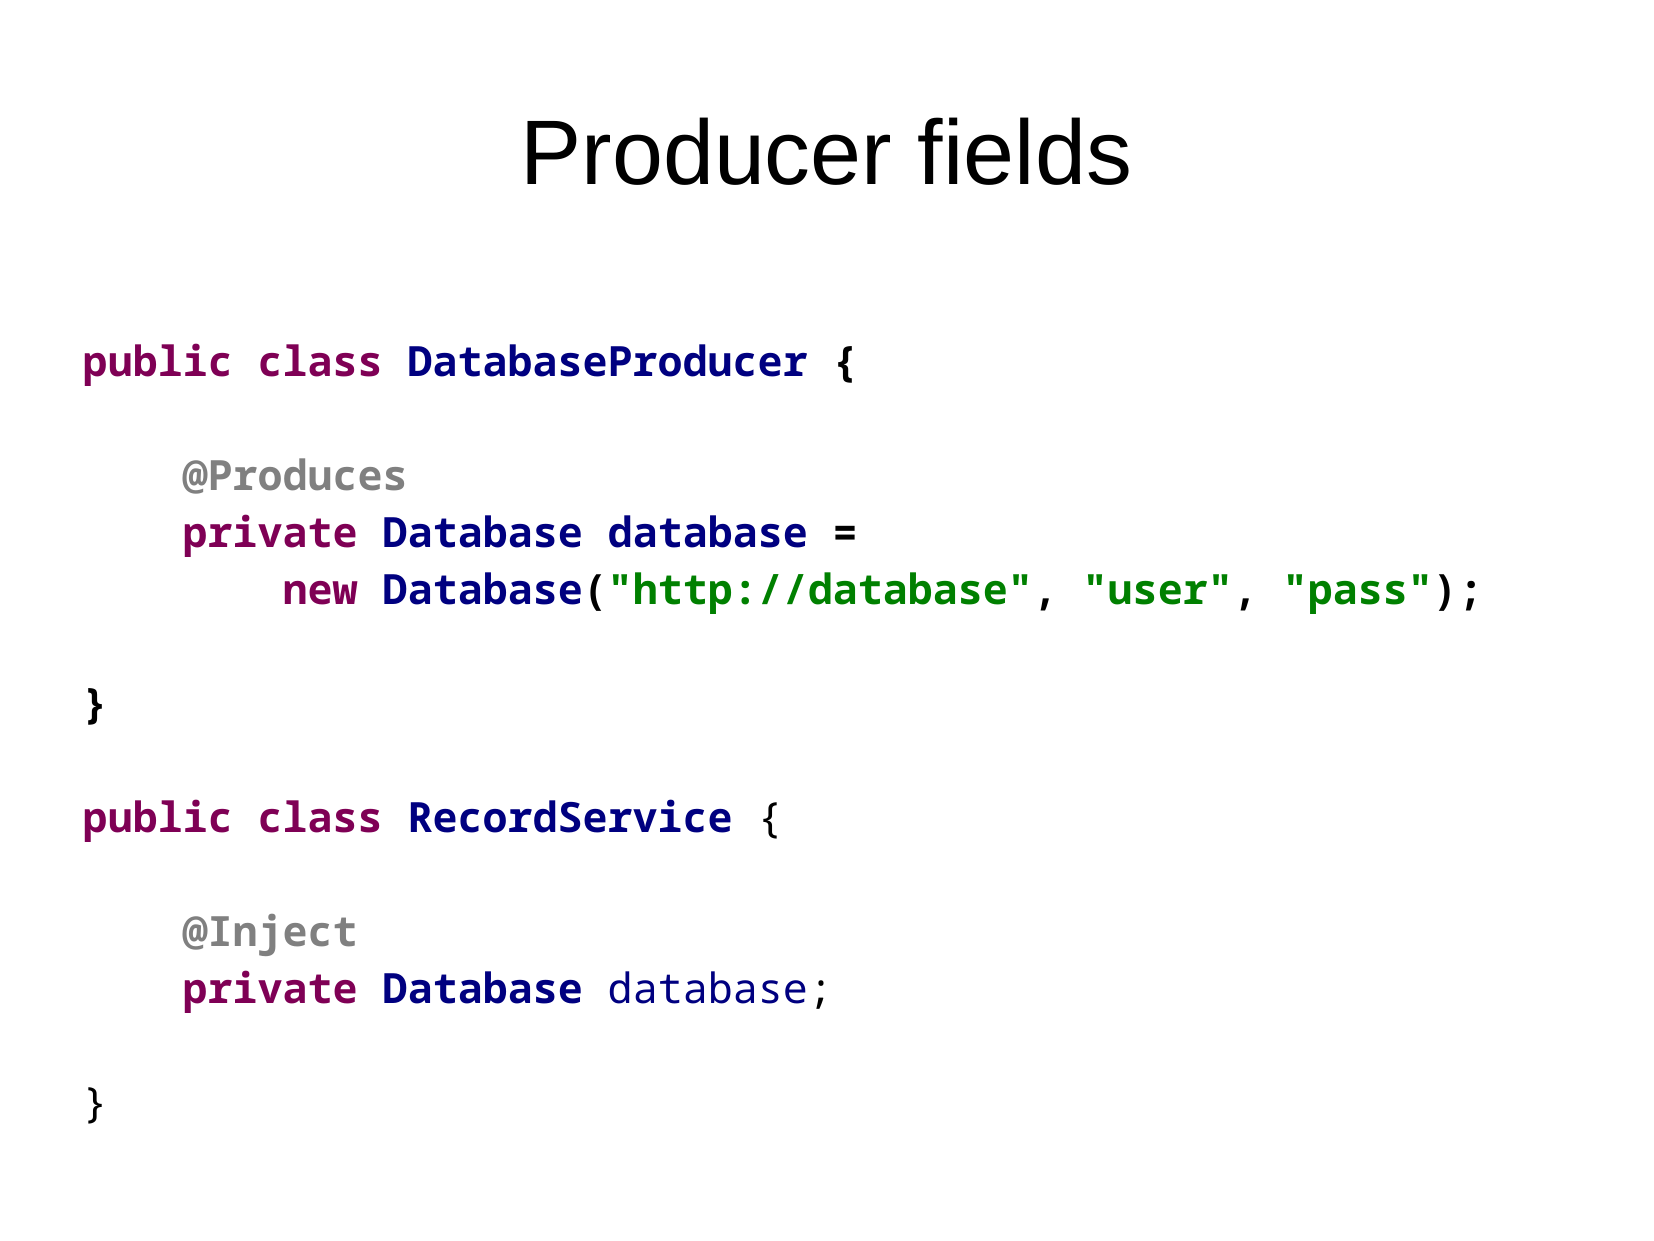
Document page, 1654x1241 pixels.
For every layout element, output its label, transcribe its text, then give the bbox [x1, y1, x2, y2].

list public class DatabaseProducer { @Produces private Database database = new Database("http://database", "user", "pass"); } public class RecordService { @Inject private Database database; } [82, 321, 1571, 1140]
title Producer fields [82, 49, 1571, 257]
